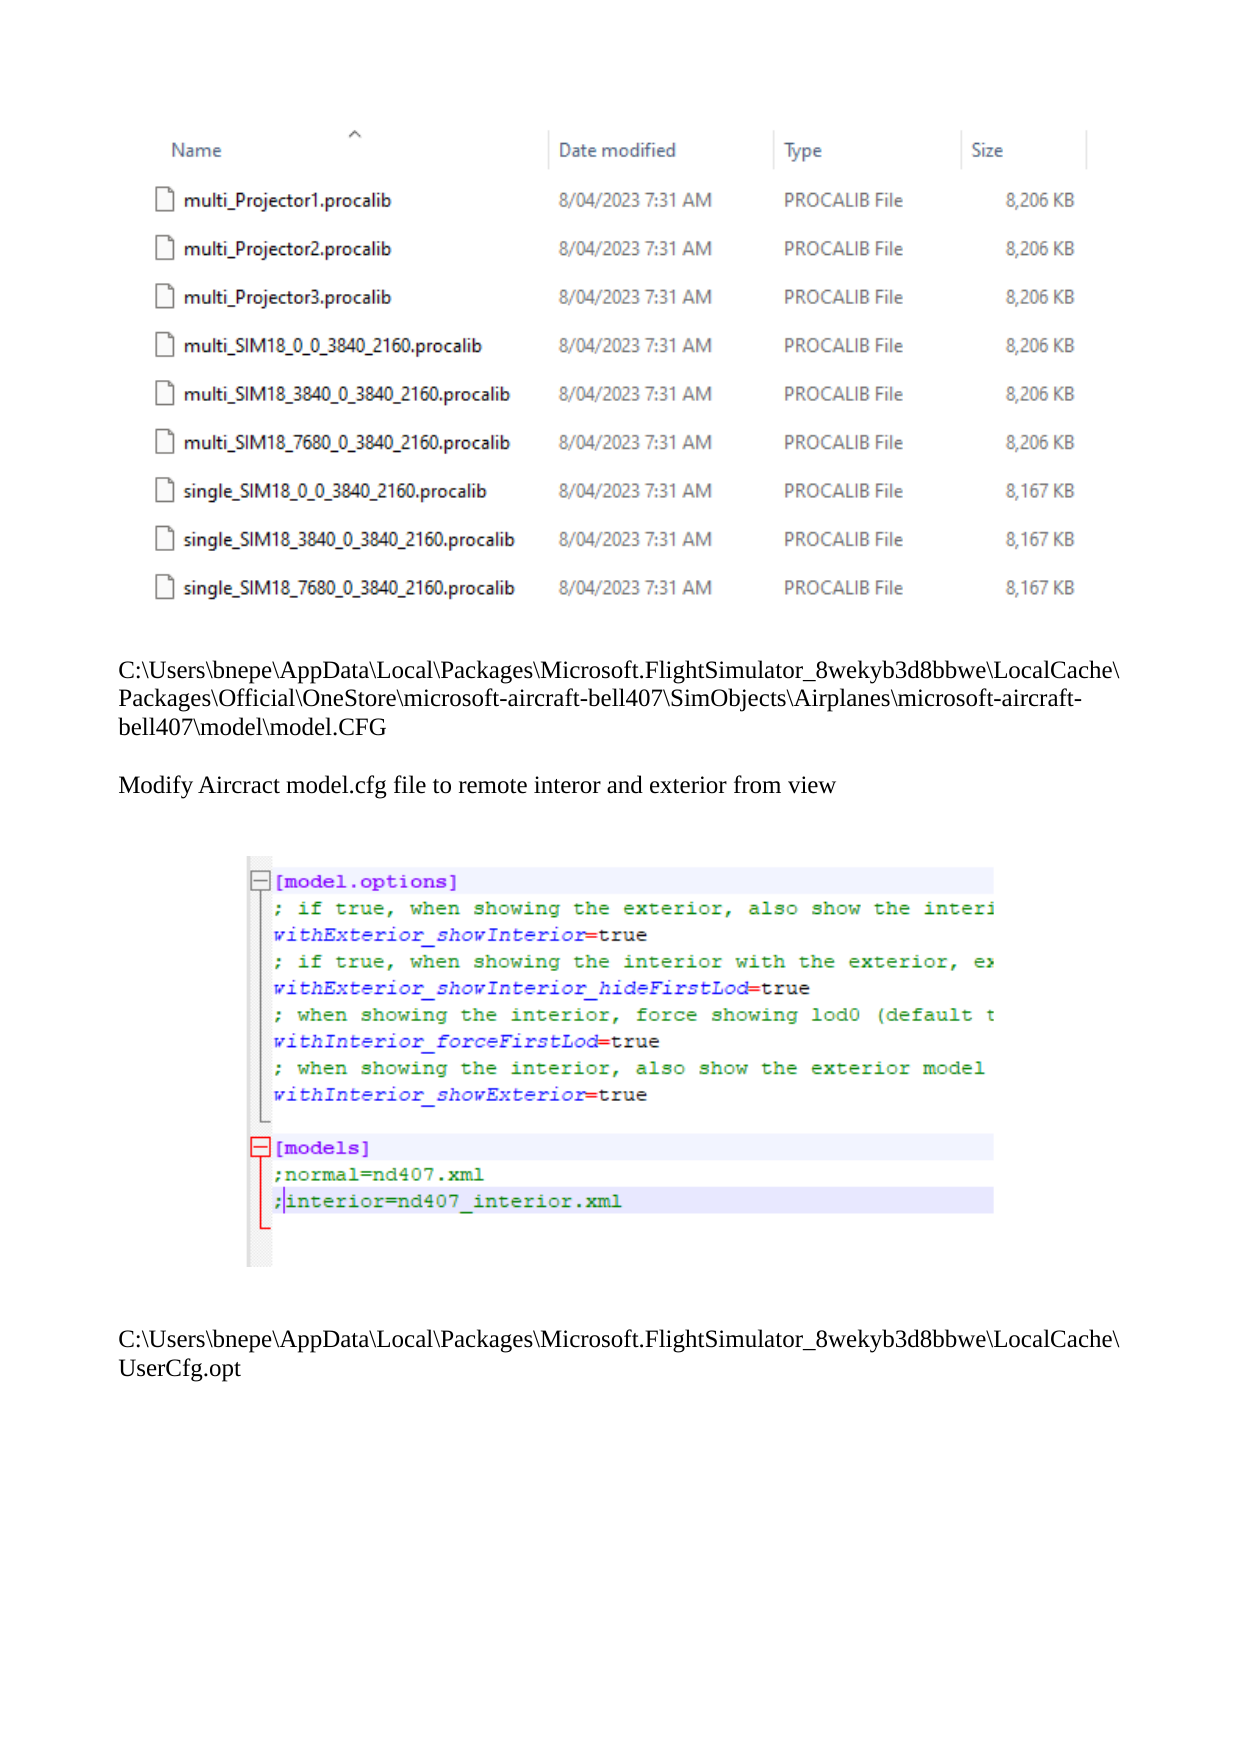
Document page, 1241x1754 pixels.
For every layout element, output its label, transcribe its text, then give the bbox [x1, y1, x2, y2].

text C:\Users\bnepe\AppData\Local\Packages\Microsoft.FlightSimulator_8wekyb3d8bbwe\LocalCache\Packages\Official\OneStore\microsoft-aircraft-bell407\SimObjects\Airplanes\microsoft-aircraft-bell407\model\model.CFG [118, 655, 1122, 741]
picture [126, 118, 1114, 626]
picture [246, 856, 994, 1267]
text Modify Aircract model.cfg file to remote interor and exterior from view [118, 770, 1122, 798]
text C:\Users\bnepe\AppData\Local\Packages\Microsoft.FlightSimulator_8wekyb3d8bbwe\LocalCache\UserCfg.opt [118, 1324, 1122, 1382]
